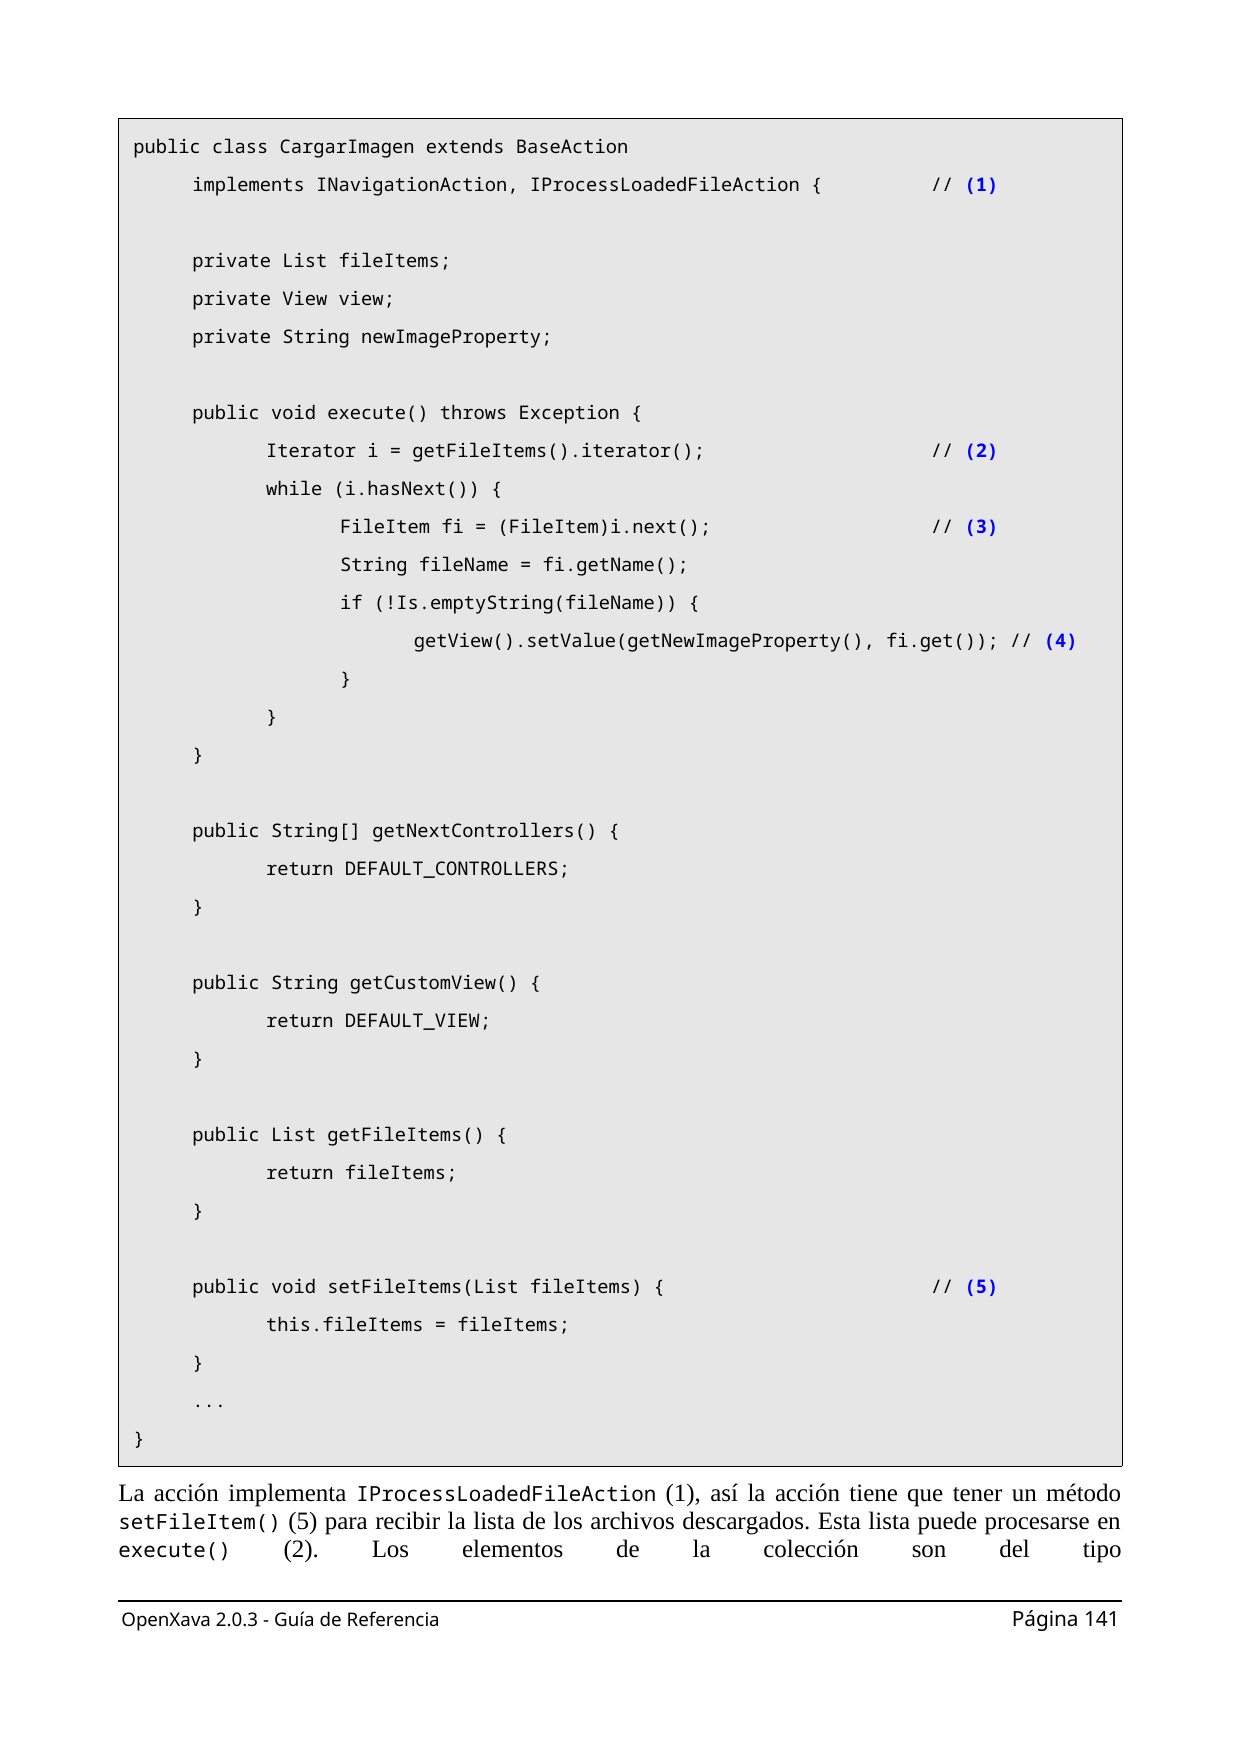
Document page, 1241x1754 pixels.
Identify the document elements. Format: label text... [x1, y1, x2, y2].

text return DEFAULT_VIEW; [119, 993, 1122, 1031]
text return DEFAULT_CONTROLLERS; [119, 841, 1122, 878]
text La acción implementa IProcessLoadedFileAction (1), así la acción tiene que tener un método setFileItem() (5) para recibir la lista de los archivos descargados. Esta lista puede procesarse en execute() (2). Los elementos de la colección son del tipo [118, 1479, 1122, 1563]
text public class CargarImagen extends BaseAction [119, 119, 1122, 156]
text } [119, 650, 1122, 688]
text private List fileItems; [119, 232, 1122, 270]
text if (!Is.emptyString(fileName)) { [119, 574, 1122, 612]
text } [119, 1411, 1122, 1466]
text } [119, 878, 1122, 917]
text public void execute() throws Exception { [119, 384, 1122, 422]
text Iterator i = getFileItems().iterator(); // (2) [119, 422, 1122, 460]
text implements INavigationAction, IProcessLoadedFileAction { // (1) [119, 156, 1122, 194]
text getView().setValue(getNewImageProperty(), fi.get()); // (4) [119, 612, 1122, 650]
text String fileName = fi.getName(); [119, 536, 1122, 574]
text public String[] getNextControllers() { [119, 802, 1122, 841]
text private View view; [119, 270, 1122, 308]
text private String newImageProperty; [119, 308, 1122, 346]
text } [119, 1183, 1122, 1221]
text while (i.hasNext()) { [119, 460, 1122, 498]
text return fileItems; [119, 1145, 1122, 1183]
text public String getCustomView() { [119, 954, 1122, 993]
text FileItem fi = (FileItem)i.next(); // (3) [119, 498, 1122, 536]
text public void setFileItems(List fileItems) { // (5) [119, 1259, 1122, 1297]
text public List getFileItems() { [119, 1107, 1122, 1145]
text } [119, 726, 1122, 764]
text } [119, 1031, 1122, 1069]
text } [119, 1335, 1122, 1373]
text ... [119, 1373, 1122, 1411]
text } [119, 688, 1122, 726]
text this.fileItems = fileItems; [119, 1297, 1122, 1335]
